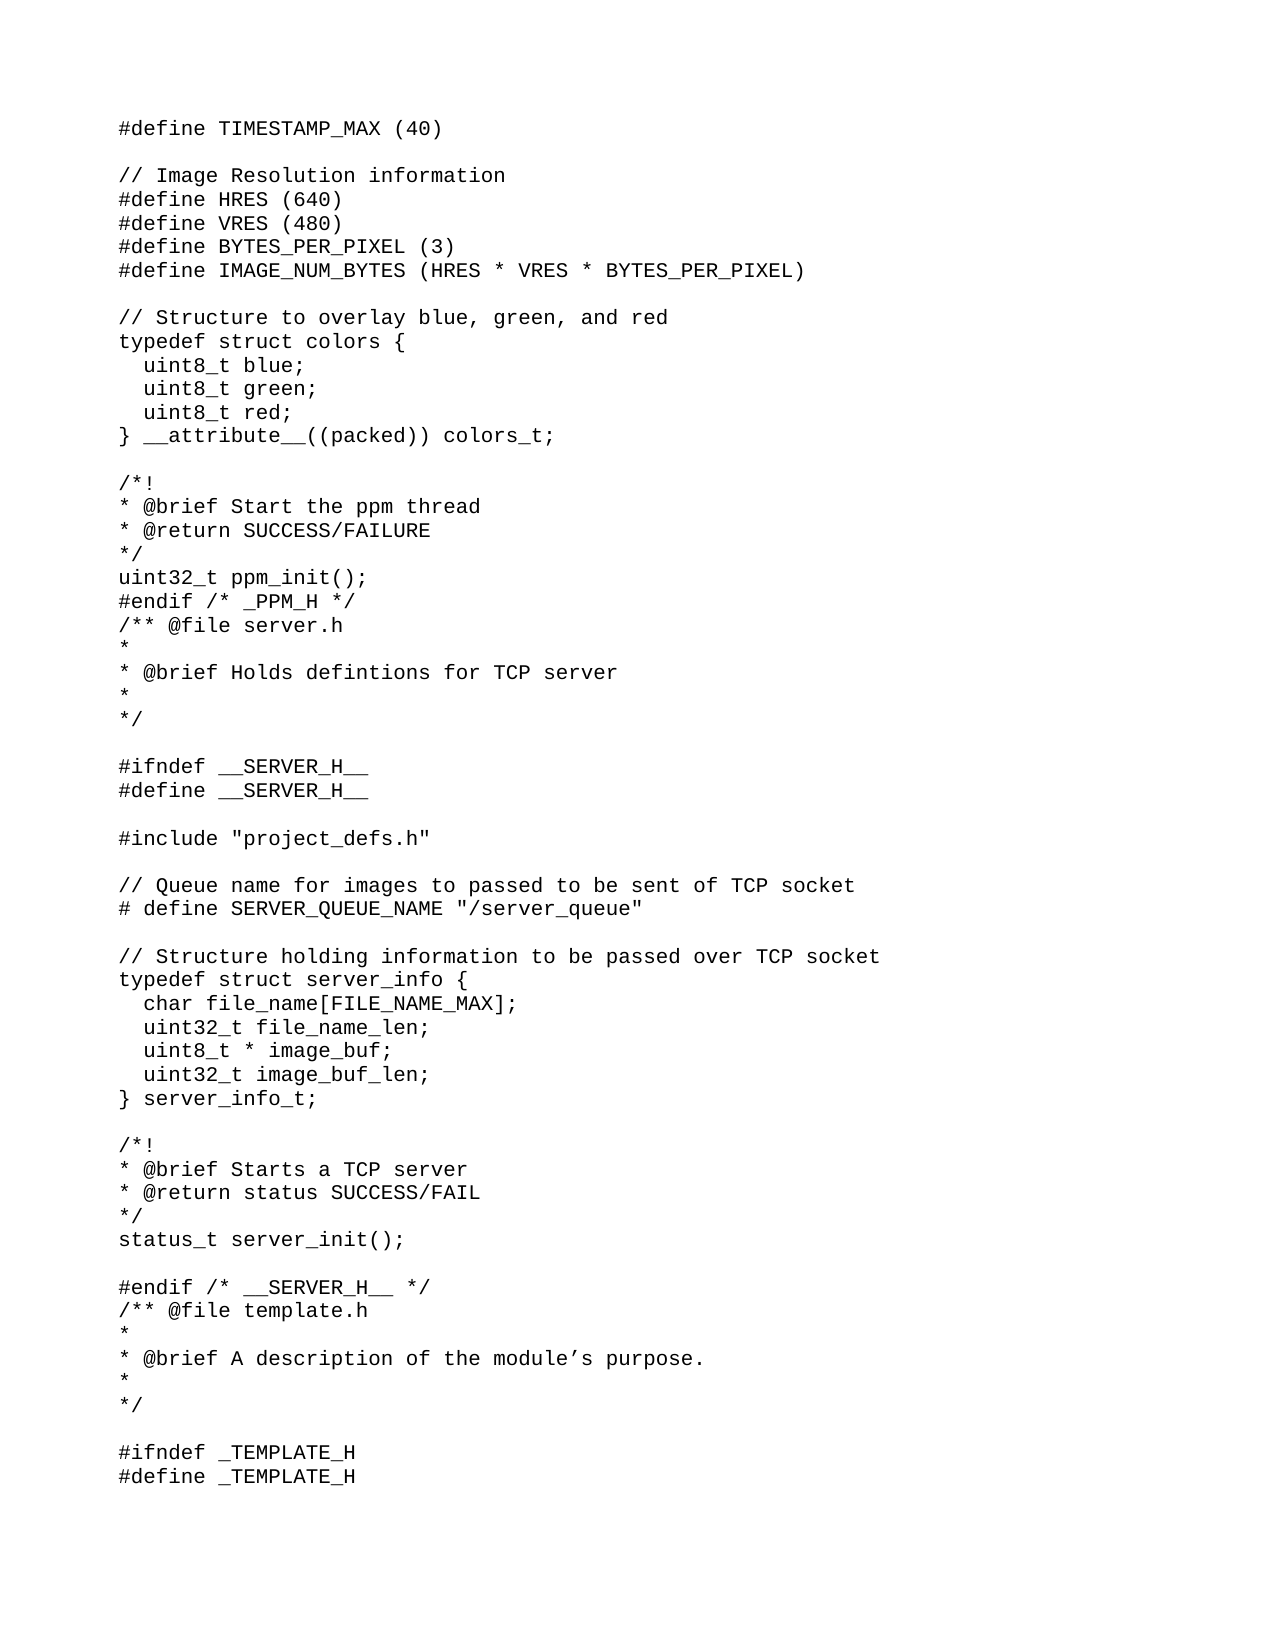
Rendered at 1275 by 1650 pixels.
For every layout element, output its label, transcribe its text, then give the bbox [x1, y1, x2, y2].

text #define IMAGE_NUM_BYTES (HRES * VRES * BYTES_PER_PIXEL) [118, 260, 1157, 284]
text } __attribute__((packed)) colors_t; [118, 426, 1157, 449]
text // Structure to overlay blue, green, and red [118, 307, 1157, 331]
text #ifndef _TEMPLATE_H [118, 1442, 1157, 1466]
text */ [118, 1206, 1157, 1229]
text #include "project_defs.h" [118, 827, 1157, 851]
text // Structure holding information to be passed over TCP socket [118, 946, 1157, 969]
text #define __SERVER_H__ [118, 780, 1157, 804]
text typedef struct server_info { [118, 969, 1157, 993]
text * [118, 1371, 1157, 1395]
text /** @file template.h [118, 1300, 1157, 1324]
text // Image Resolution information [118, 165, 1157, 189]
text */ [118, 1395, 1157, 1419]
text * @brief A description of the module’s purpose. [118, 1348, 1157, 1371]
text #define _TEMPLATE_H [118, 1466, 1157, 1489]
text * @brief Start the ppm thread [118, 496, 1157, 520]
text } server_info_t; [118, 1088, 1157, 1111]
text #endif /* _PPM_H */ [118, 591, 1157, 615]
text #define BYTES_PER_PIXEL (3) [118, 236, 1157, 260]
text uint8_t red; [118, 402, 1157, 426]
text * @brief Holds defintions for TCP server [118, 662, 1157, 686]
text #endif /* __SERVER_H__ */ [118, 1277, 1157, 1300]
text * @return status SUCCESS/FAIL [118, 1182, 1157, 1206]
text * [118, 1324, 1157, 1348]
text */ [118, 544, 1157, 567]
text */ [118, 709, 1157, 733]
text #define HRES (640) [118, 189, 1157, 213]
text char file_name[FILE_NAME_MAX]; [118, 993, 1157, 1017]
text uint8_t blue; [118, 354, 1157, 378]
text uint32_t ppm_init(); [118, 567, 1157, 591]
text uint8_t * image_buf; [118, 1040, 1157, 1064]
text typedef struct colors { [118, 331, 1157, 354]
text # define SERVER_QUEUE_NAME "/server_queue" [118, 898, 1157, 922]
text /*! [118, 1135, 1157, 1158]
text // Queue name for images to passed to be sent of TCP socket [118, 875, 1157, 898]
text /** @file server.h [118, 615, 1157, 638]
text /*! [118, 473, 1157, 496]
text status_t server_init(); [118, 1229, 1157, 1253]
text * [118, 686, 1157, 709]
text uint8_t green; [118, 378, 1157, 402]
text * @return SUCCESS/FAILURE [118, 520, 1157, 544]
text #define TIMESTAMP_MAX (40) [118, 118, 1157, 142]
text uint32_t image_buf_len; [118, 1064, 1157, 1088]
text uint32_t file_name_len; [118, 1017, 1157, 1040]
text #ifndef __SERVER_H__ [118, 757, 1157, 780]
text #define VRES (480) [118, 213, 1157, 236]
text * [118, 638, 1157, 662]
text * @brief Starts a TCP server [118, 1158, 1157, 1182]
